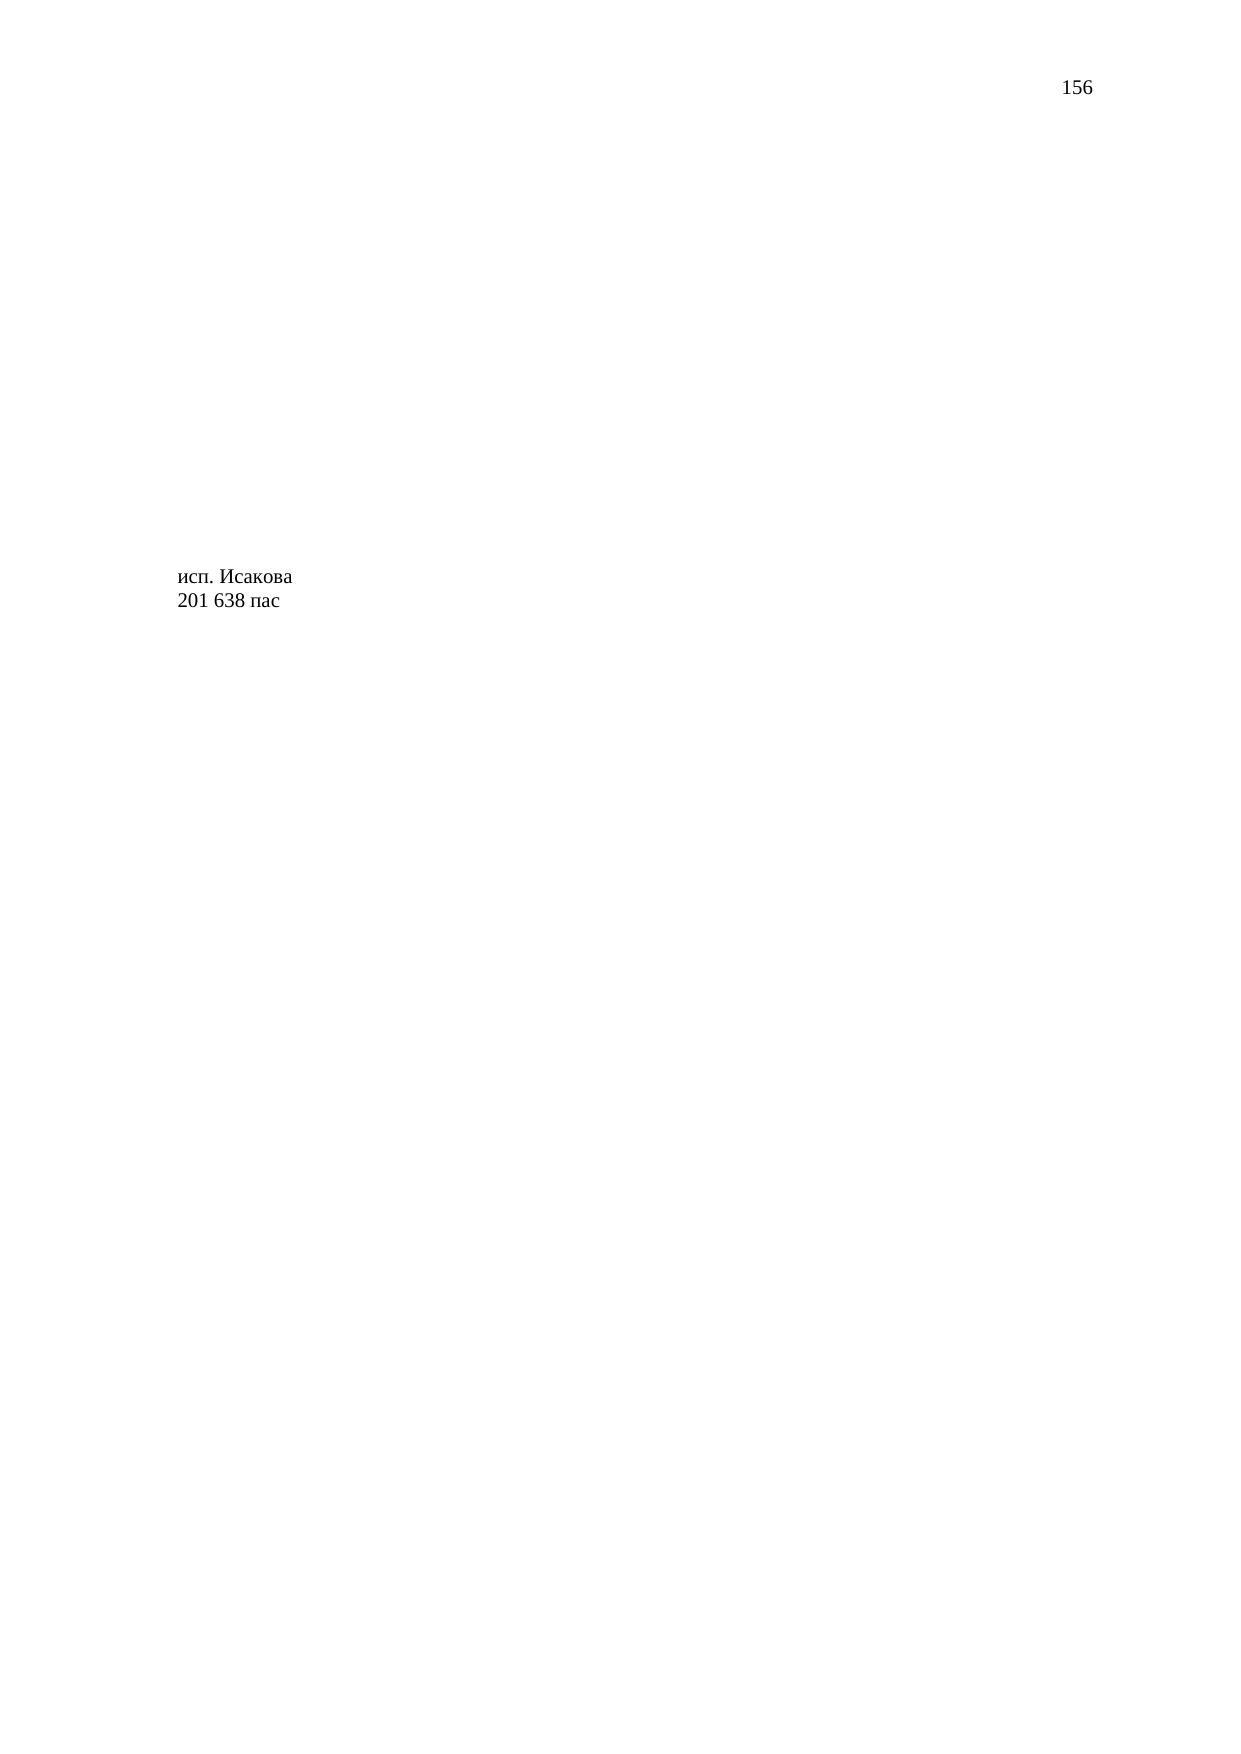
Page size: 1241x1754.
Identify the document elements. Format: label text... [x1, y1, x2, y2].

text 201 638 пас [177, 588, 1093, 612]
text исп. Исакова [177, 564, 1093, 588]
